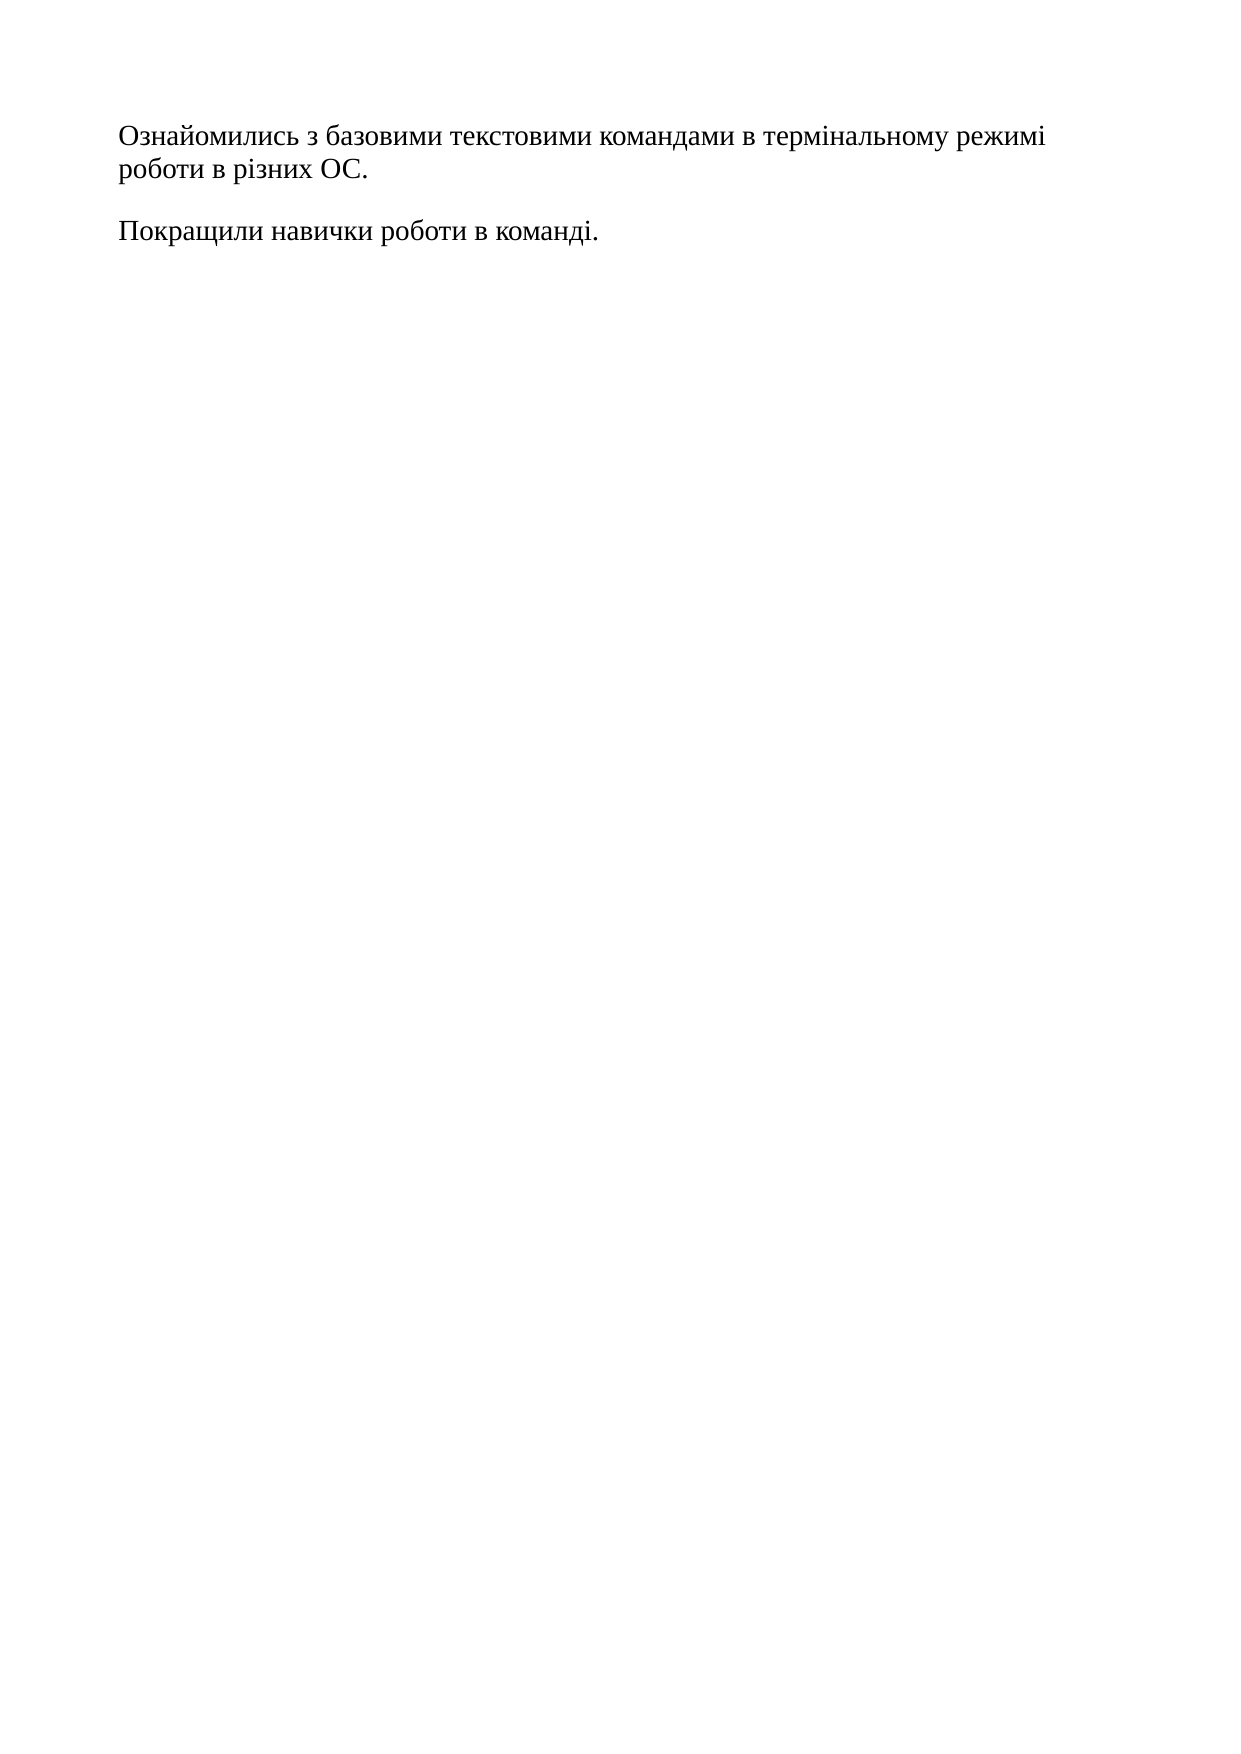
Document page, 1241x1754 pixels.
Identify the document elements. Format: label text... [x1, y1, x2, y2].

text Ознайомились з базовими текстовими командами в термінальному режимі роботи в різних ОС. [118, 118, 1122, 185]
text Покращили навички роботи в команді. [118, 213, 1122, 247]
